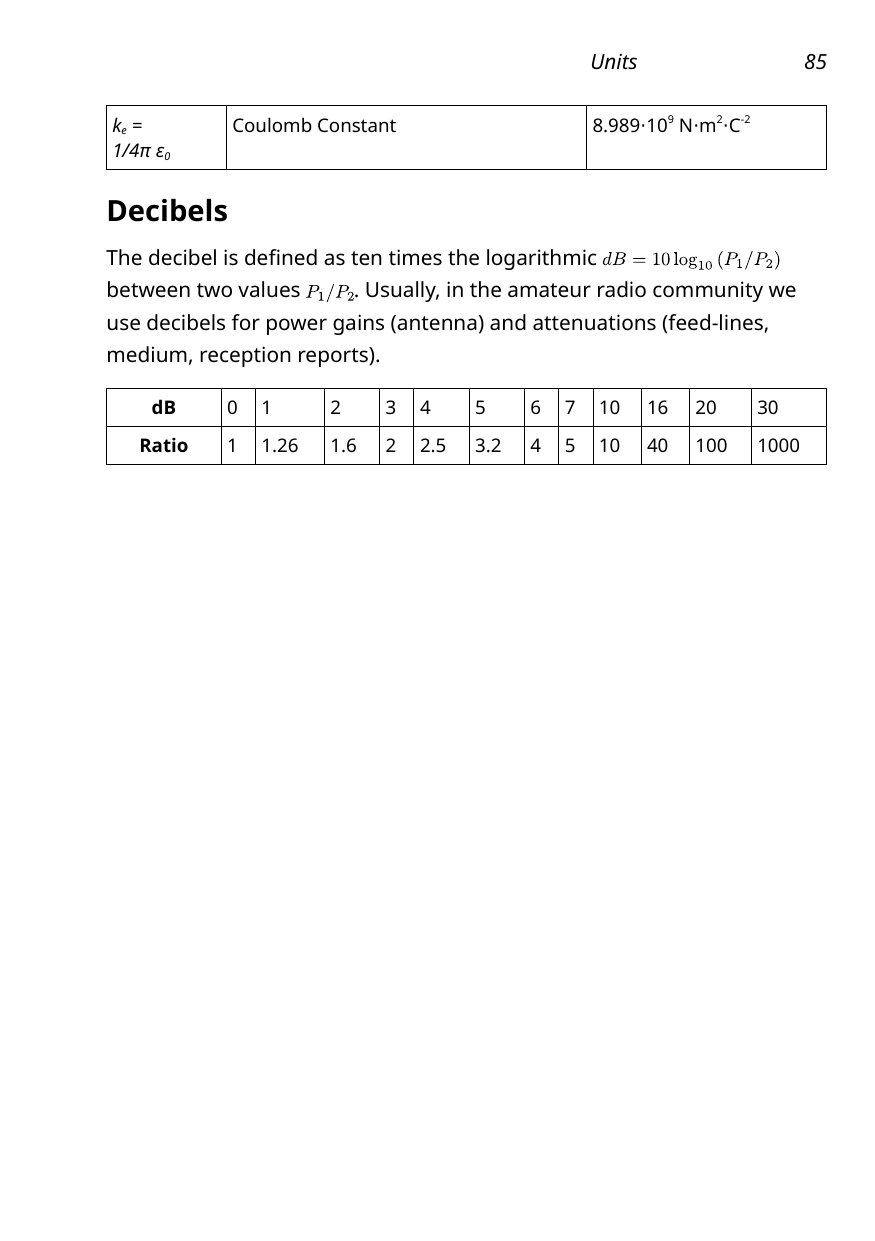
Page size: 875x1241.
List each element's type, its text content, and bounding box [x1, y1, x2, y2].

table_cell 40 [642, 427, 689, 464]
table_header 10 [594, 389, 641, 426]
subtitle Decibels [106, 191, 827, 230]
table_cell ke = 1/4π ε0 [107, 106, 226, 169]
table_cell Ratio [107, 427, 221, 464]
table_cell 100 [690, 427, 751, 464]
table_cell 1.26 [256, 427, 324, 464]
table_cell 10 [594, 427, 641, 464]
table_header dB [107, 389, 221, 426]
table_cell 5 [559, 427, 593, 464]
table_header 3 [380, 389, 413, 426]
table_cell 4 [525, 427, 558, 464]
table_header 1 [256, 389, 324, 426]
table_header 0 [222, 389, 255, 426]
text The decibel is defined as ten times the logarithmic between two values . Usually, in the amateur radio community we use decibels for power gains (antenna) and attenuations (feed-lines, medium, reception reports). [106, 243, 827, 369]
table_header 5 [470, 389, 524, 426]
table_cell 1.6 [325, 427, 379, 464]
table_cell 8.989⋅109 N⋅m2⋅C-2 [587, 106, 826, 169]
table_header 16 [642, 389, 689, 426]
table_cell 1 [222, 427, 255, 464]
table_header 4 [414, 389, 469, 426]
table_header 20 [690, 389, 751, 426]
table_cell 3.2 [470, 427, 524, 464]
table_cell 2.5 [414, 427, 469, 464]
table_header 7 [559, 389, 593, 426]
table_header 6 [525, 389, 558, 426]
table_cell Coulomb Constant [227, 106, 586, 169]
table_header 30 [752, 389, 826, 426]
table_cell 1000 [752, 427, 826, 464]
table_cell 2 [380, 427, 413, 464]
table_header 2 [325, 389, 379, 426]
